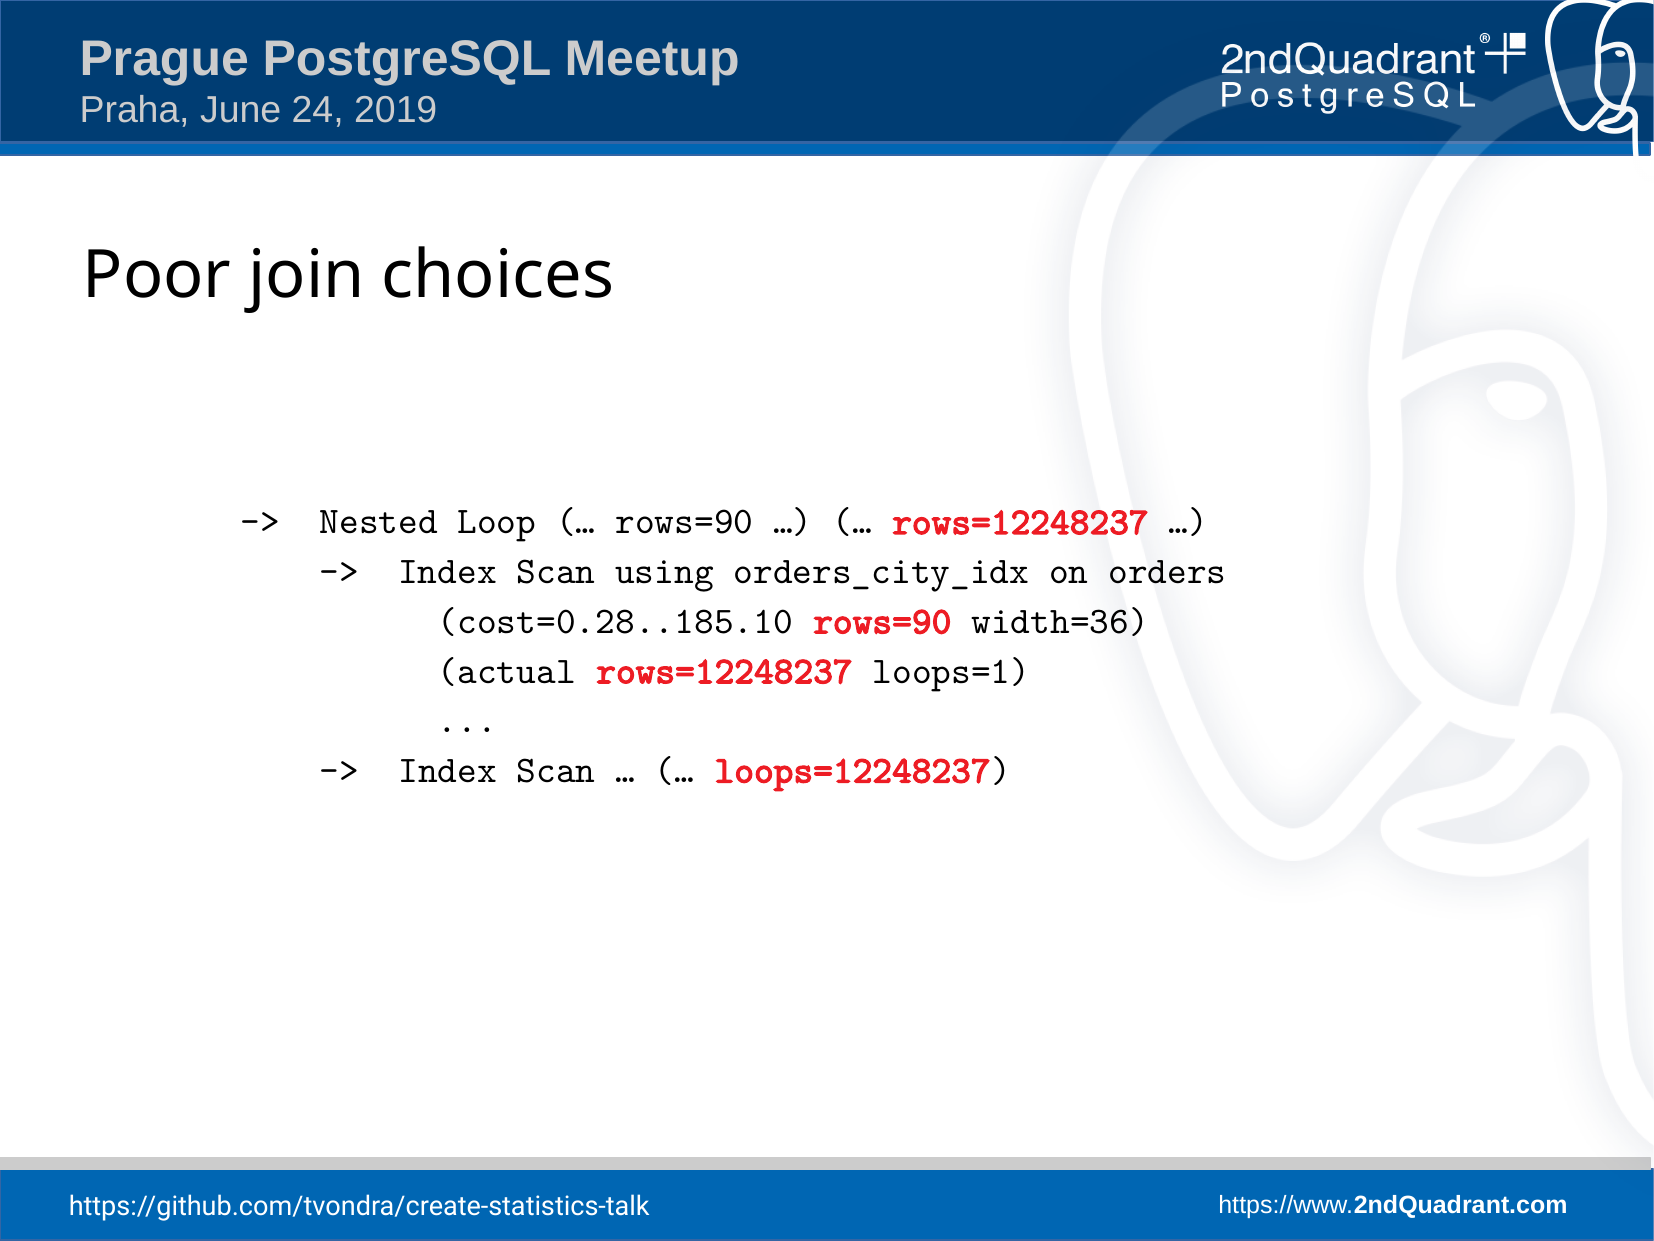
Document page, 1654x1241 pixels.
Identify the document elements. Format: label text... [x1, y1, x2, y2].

list -> Nested Loop (… rows=90 …) (… rows=12248237 …) -> Index Scan using orders_city_idx on orders (cost=0.28..185.10 rows=90 width=36) (actual rows=12248237 loops=1) ... -> Index Scan … (… loops=12248237) [82, 390, 1571, 1110]
picture [632, 0, 1654, 1241]
title Poor join choices [82, 167, 1571, 375]
